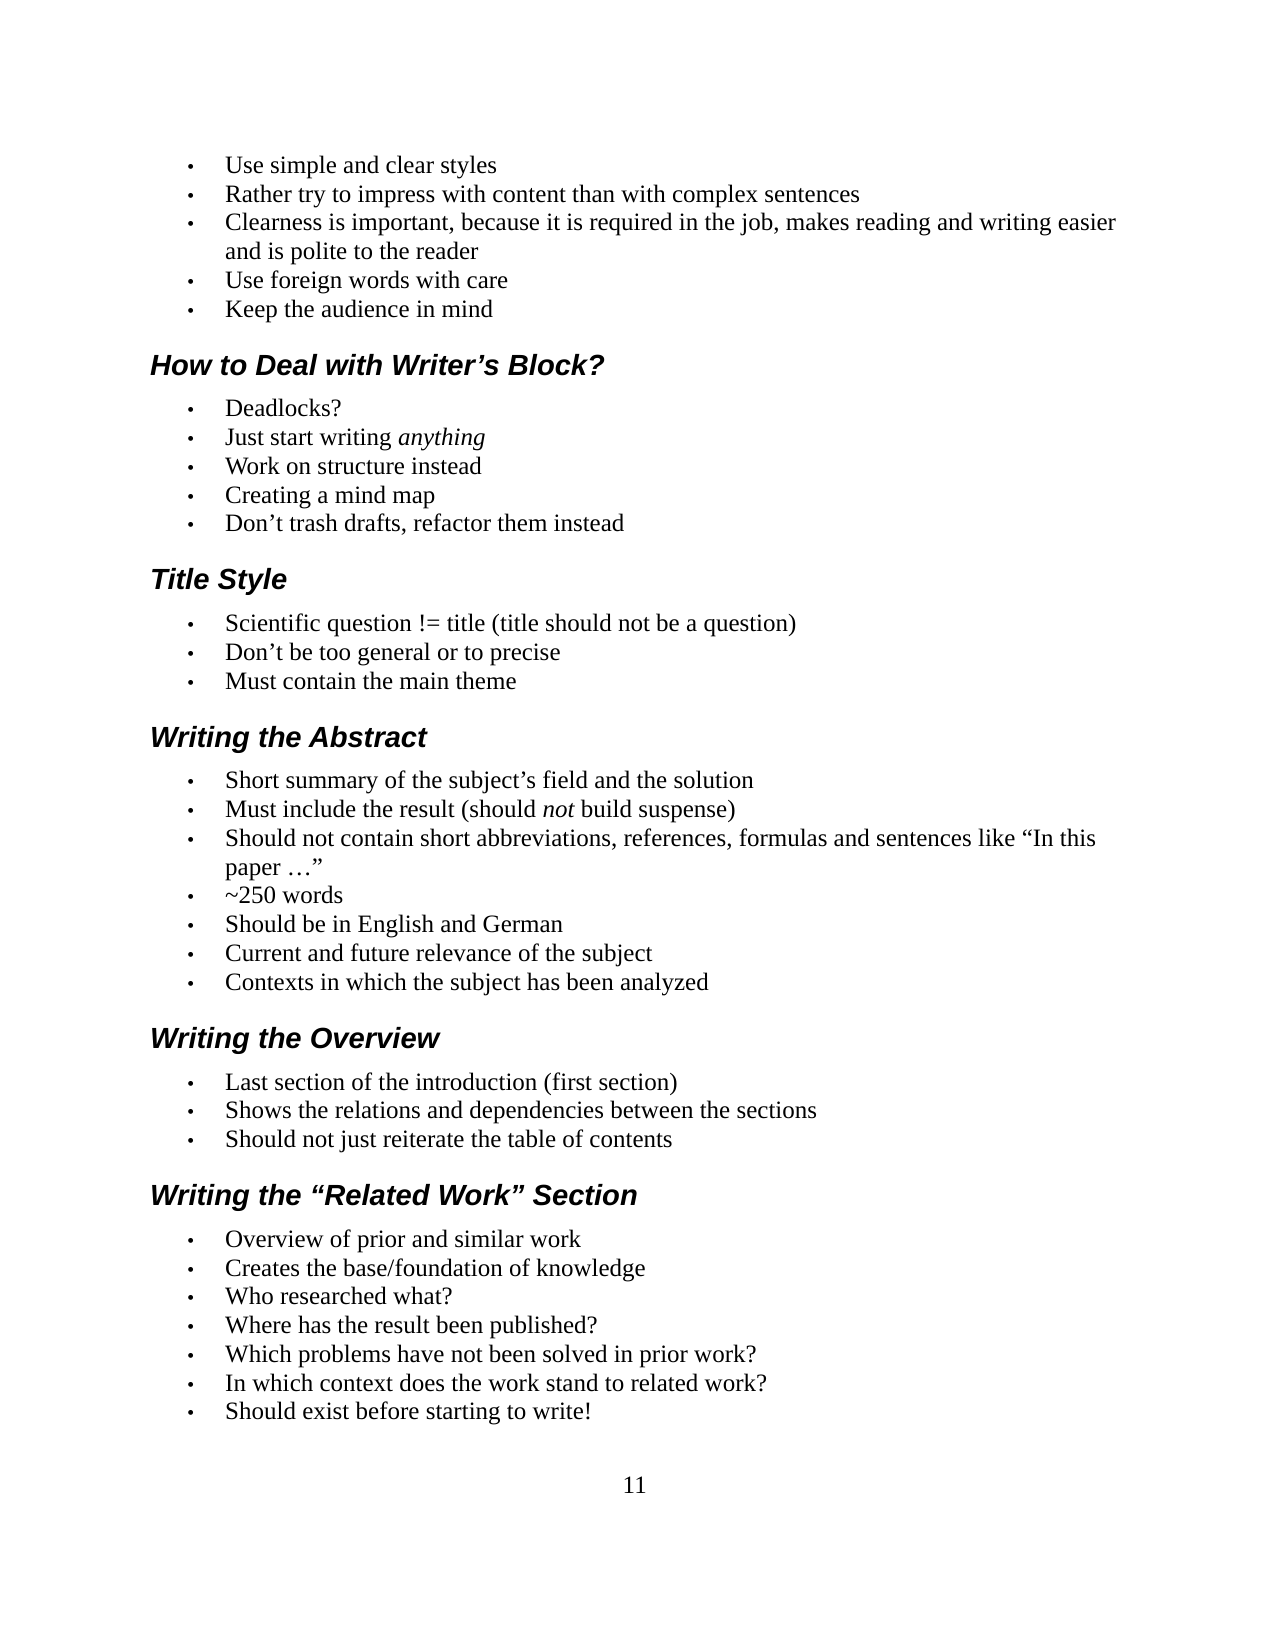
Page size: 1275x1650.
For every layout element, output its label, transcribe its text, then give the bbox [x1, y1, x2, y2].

list Should not contain short abbreviations, references, formulas and sentences like “In this paper …” [187, 823, 1125, 881]
list Current and future relevance of the subject [187, 938, 1125, 967]
list Where has the result been published? [187, 1310, 1125, 1339]
list Just start writing anything [187, 422, 1125, 451]
list Deadlocks? [187, 393, 1125, 422]
list Must include the result (should not build suspense) [187, 794, 1125, 823]
list Work on structure instead [187, 451, 1125, 480]
list Rather try to impress with content than with complex sentences [187, 179, 1125, 207]
subtitle Title Style [150, 562, 1125, 596]
list Use foreign words with care [187, 265, 1125, 294]
list Short summary of the subject’s field and the solution [187, 766, 1125, 794]
list ~250 words [187, 881, 1125, 909]
subtitle Writing the “Related Work” Section [150, 1178, 1125, 1211]
list Scientific question != title (title should not be a question) [187, 608, 1125, 637]
list Contexts in which the subject has been analyzed [187, 967, 1125, 996]
list Use simple and clear styles [187, 150, 1125, 179]
list Keep the audience in mind [187, 294, 1125, 322]
list Last section of the introduction (first section) [187, 1067, 1125, 1095]
list Should not just reiterate the table of contents [187, 1124, 1125, 1153]
list Who researched what? [187, 1281, 1125, 1310]
list Don’t trash drafts, refactor them instead [187, 508, 1125, 537]
list In which context does the work stand to related work? [187, 1368, 1125, 1396]
subtitle Writing the Abstract [150, 719, 1125, 753]
list Overview of prior and similar work [187, 1224, 1125, 1253]
list Shows the relations and dependencies between the sections [187, 1095, 1125, 1124]
list Don’t be too general or to precise [187, 637, 1125, 666]
subtitle Writing the Overview [150, 1021, 1125, 1054]
list Which problems have not been solved in prior work? [187, 1339, 1125, 1368]
subtitle How to Deal with Writer’s Block? [150, 347, 1125, 381]
list Should be in English and German [187, 909, 1125, 938]
list Must contain the main theme [187, 666, 1125, 694]
list Clearness is important, because it is required in the job, makes reading and writing easier and is polite to the reader [187, 207, 1125, 265]
list Should exist before starting to write! [187, 1396, 1125, 1425]
list Creates the base/foundation of knowledge [187, 1253, 1125, 1281]
list Creating a mind map [187, 480, 1125, 508]
